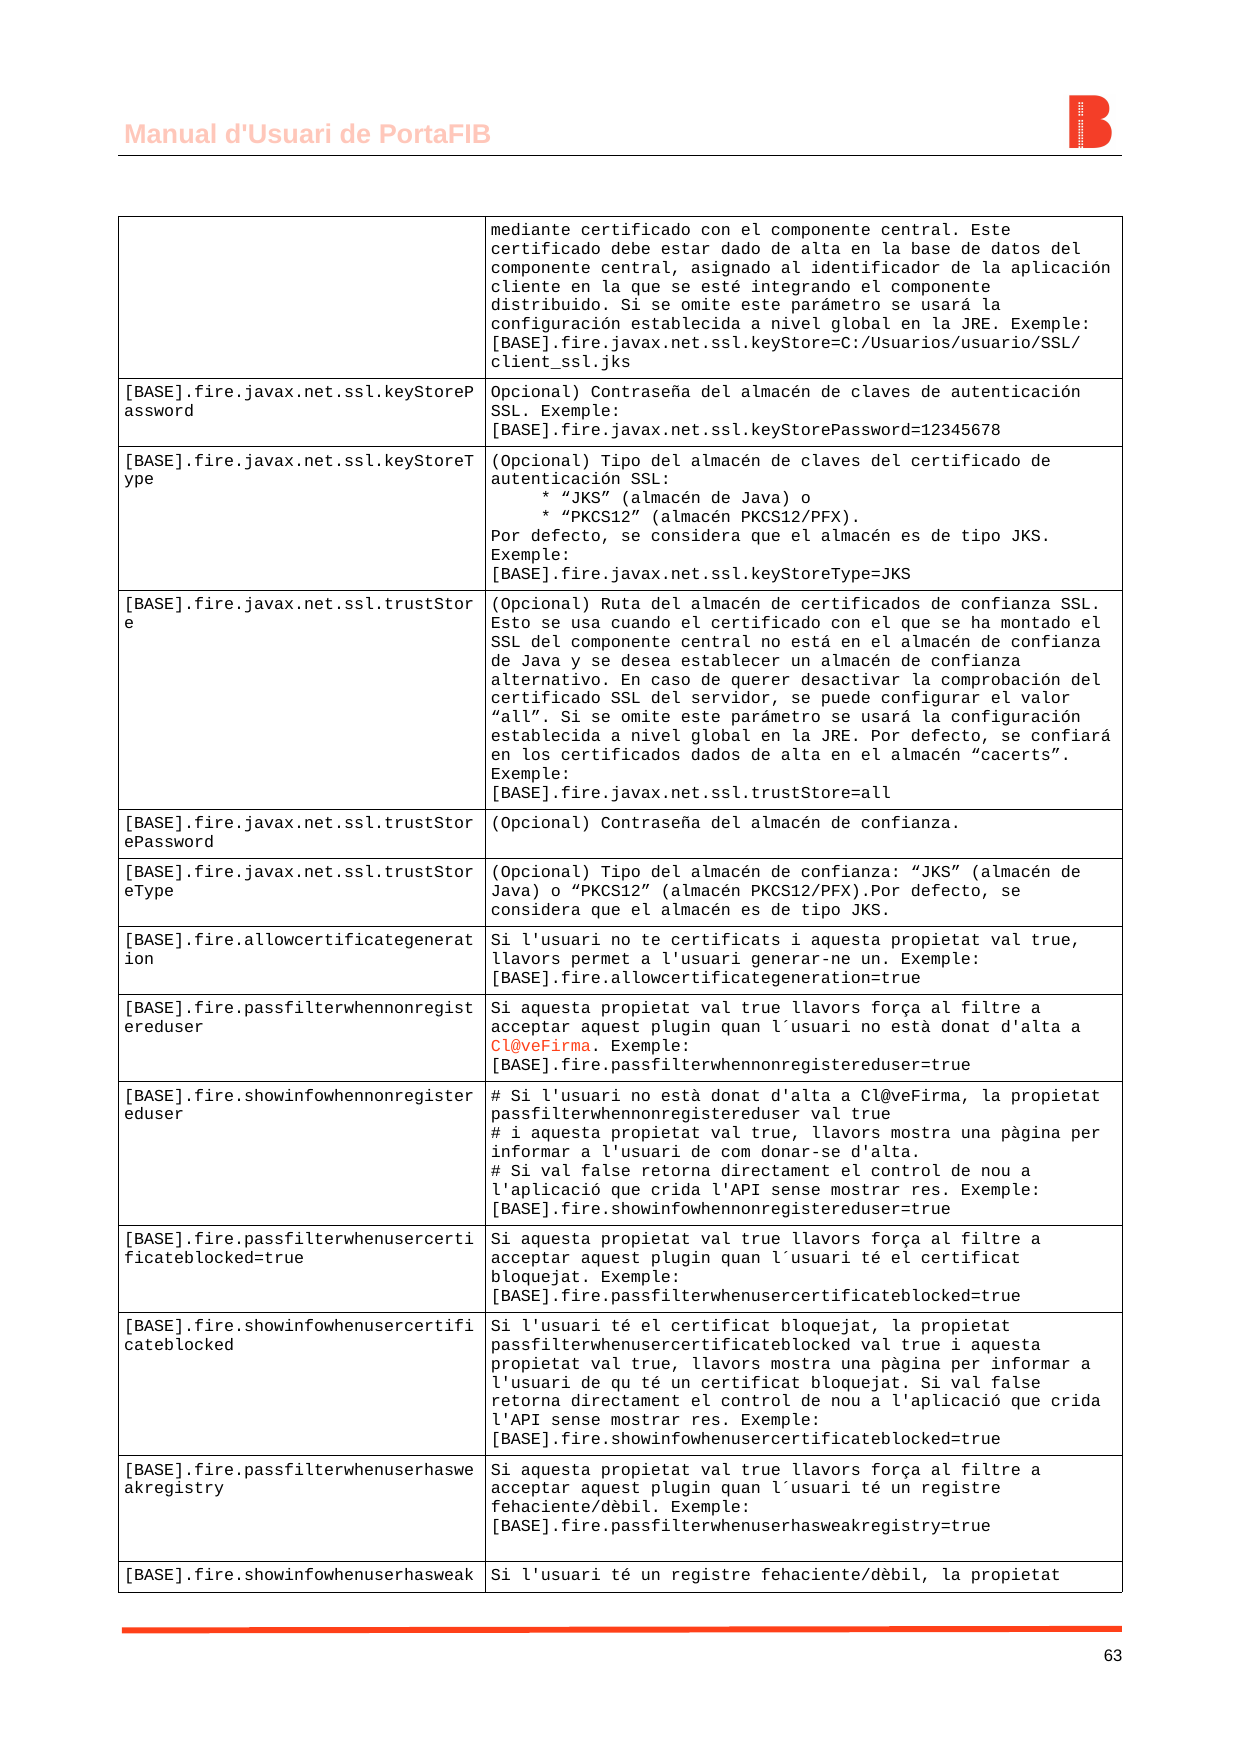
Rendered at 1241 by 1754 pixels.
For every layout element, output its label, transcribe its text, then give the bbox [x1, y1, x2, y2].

picture [1063, 94, 1117, 150]
table_cell [BASE].fire.passfilterwhennonregistereduser [119, 995, 485, 1081]
table_cell [119, 217, 485, 378]
table_cell [BASE].fire.javax.net.ssl.trustStorePassword [119, 810, 485, 858]
table_cell [BASE].fire.javax.net.ssl.keyStoreType [119, 447, 485, 590]
table_cell mediante certificado con el componente central. Este certificado debe estar dado de alta en la base de datos del componente central, asignado al identificador de la aplicación cliente en la que se esté integrando el componente distribuido. Si se omite este parámetro se usará la configuración establecida a nivel global en la JRE. Exemple: [BASE].fire.javax.net.ssl.keyStore=C:/Usuarios/usuario/SSL/client_ssl.jks [486, 217, 1122, 378]
table_cell [BASE].fire.passfilterwhenusercertificateblocked=true [119, 1226, 485, 1312]
table_cell [BASE].fire.showinfowhennonregistereduser [119, 1082, 485, 1225]
table_cell Si aquesta propietat val true llavors força al filtre a acceptar aquest plugin quan l´usuari té el certificat bloquejat. Exemple: [BASE].fire.passfilterwhenusercertificateblocked=true [486, 1226, 1122, 1312]
table_cell [BASE].fire.javax.net.ssl.trustStoreType [119, 859, 485, 926]
table_cell Si aquesta propietat val true llavors força al filtre a acceptar aquest plugin quan l´usuari té un registre fehaciente/dèbil. Exemple: [BASE].fire.passfilterwhenuserhasweakregistry=true [486, 1456, 1122, 1561]
table_cell (Opcional) Contraseña del almacén de confianza. [486, 810, 1122, 858]
table_cell [BASE].fire.javax.net.ssl.keyStorePassword [119, 379, 485, 446]
table_cell # Si l'usuari no està donat d'alta a Cl@veFirma, la propietat passfilterwhennonregistereduser val true # i aquesta propietat val true, llavors mostra una pàgina per informar a l'usuari de com donar-se d'alta. # Si val false retorna directament el control de nou a l'aplicació que crida l'API sense mostrar res. Exemple: [BASE].fire.showinfowhennonregistereduser=true [486, 1082, 1122, 1225]
table_cell Si l'usuari no te certificats i aquesta propietat val true, llavors permet a l'usuari generar-ne un. Exemple: [BASE].fire.allowcertificategeneration=true [486, 927, 1122, 994]
table_cell [BASE].fire.passfilterwhenuserhasweakregistry [119, 1456, 485, 1561]
table_cell Si l'usuari té un registre fehaciente/dèbil, la propietat [486, 1562, 1122, 1592]
table_cell [BASE].fire.allowcertificategeneration [119, 927, 485, 994]
table_cell [BASE].fire.showinfowhenuserhasweak [119, 1562, 485, 1592]
table_cell (Opcional) Tipo del almacén de claves del certificado de autenticación SSL: * “JKS” (almacén de Java) o * “PKCS12” (almacén PKCS12/PFX). Por defecto, se considera que el almacén es de tipo JKS. Exemple: [BASE].fire.javax.net.ssl.keyStoreType=JKS [486, 447, 1122, 590]
table_cell (Opcional) Tipo del almacén de confianza: “JKS” (almacén de Java) o “PKCS12” (almacén PKCS12/PFX).Por defecto, se considera que el almacén es de tipo JKS. [486, 859, 1122, 926]
table_cell Si l'usuari té el certificat bloquejat, la propietat passfilterwhenusercertificateblocked val true i aquesta propietat val true, llavors mostra una pàgina per informar a l'usuari de qu té un certificat bloquejat. Si val false retorna directament el control de nou a l'aplicació que crida l'API sense mostrar res. Exemple: [BASE].fire.showinfowhenusercertificateblocked=true [486, 1313, 1122, 1455]
table_cell Si aquesta propietat val true llavors força al filtre a acceptar aquest plugin quan l´usuari no està donat d'alta a Cl@veFirma. Exemple: [BASE].fire.passfilterwhennonregistereduser=true [486, 995, 1122, 1081]
table_cell (Opcional) Ruta del almacén de certificados de confianza SSL. Esto se usa cuando el certificado con el que se ha montado el SSL del componente central no está en el almacén de confianza de Java y se desea establecer un almacén de confianza alternativo. En caso de querer desactivar la comprobación del certificado SSL del servidor, se puede configurar el valor “all”. Si se omite este parámetro se usará la configuración establecida a nivel global en la JRE. Por defecto, se confiará en los certificados dados de alta en el almacén “cacerts”. Exemple: [BASE].fire.javax.net.ssl.trustStore=all [486, 591, 1122, 809]
table_cell Opcional) Contraseña del almacén de claves de autenticación SSL. Exemple: [BASE].fire.javax.net.ssl.keyStorePassword=12345678 [486, 379, 1122, 446]
table_cell [BASE].fire.javax.net.ssl.trustStore [119, 591, 485, 809]
table_cell [BASE].fire.showinfowhenusercertificateblocked [119, 1313, 485, 1455]
